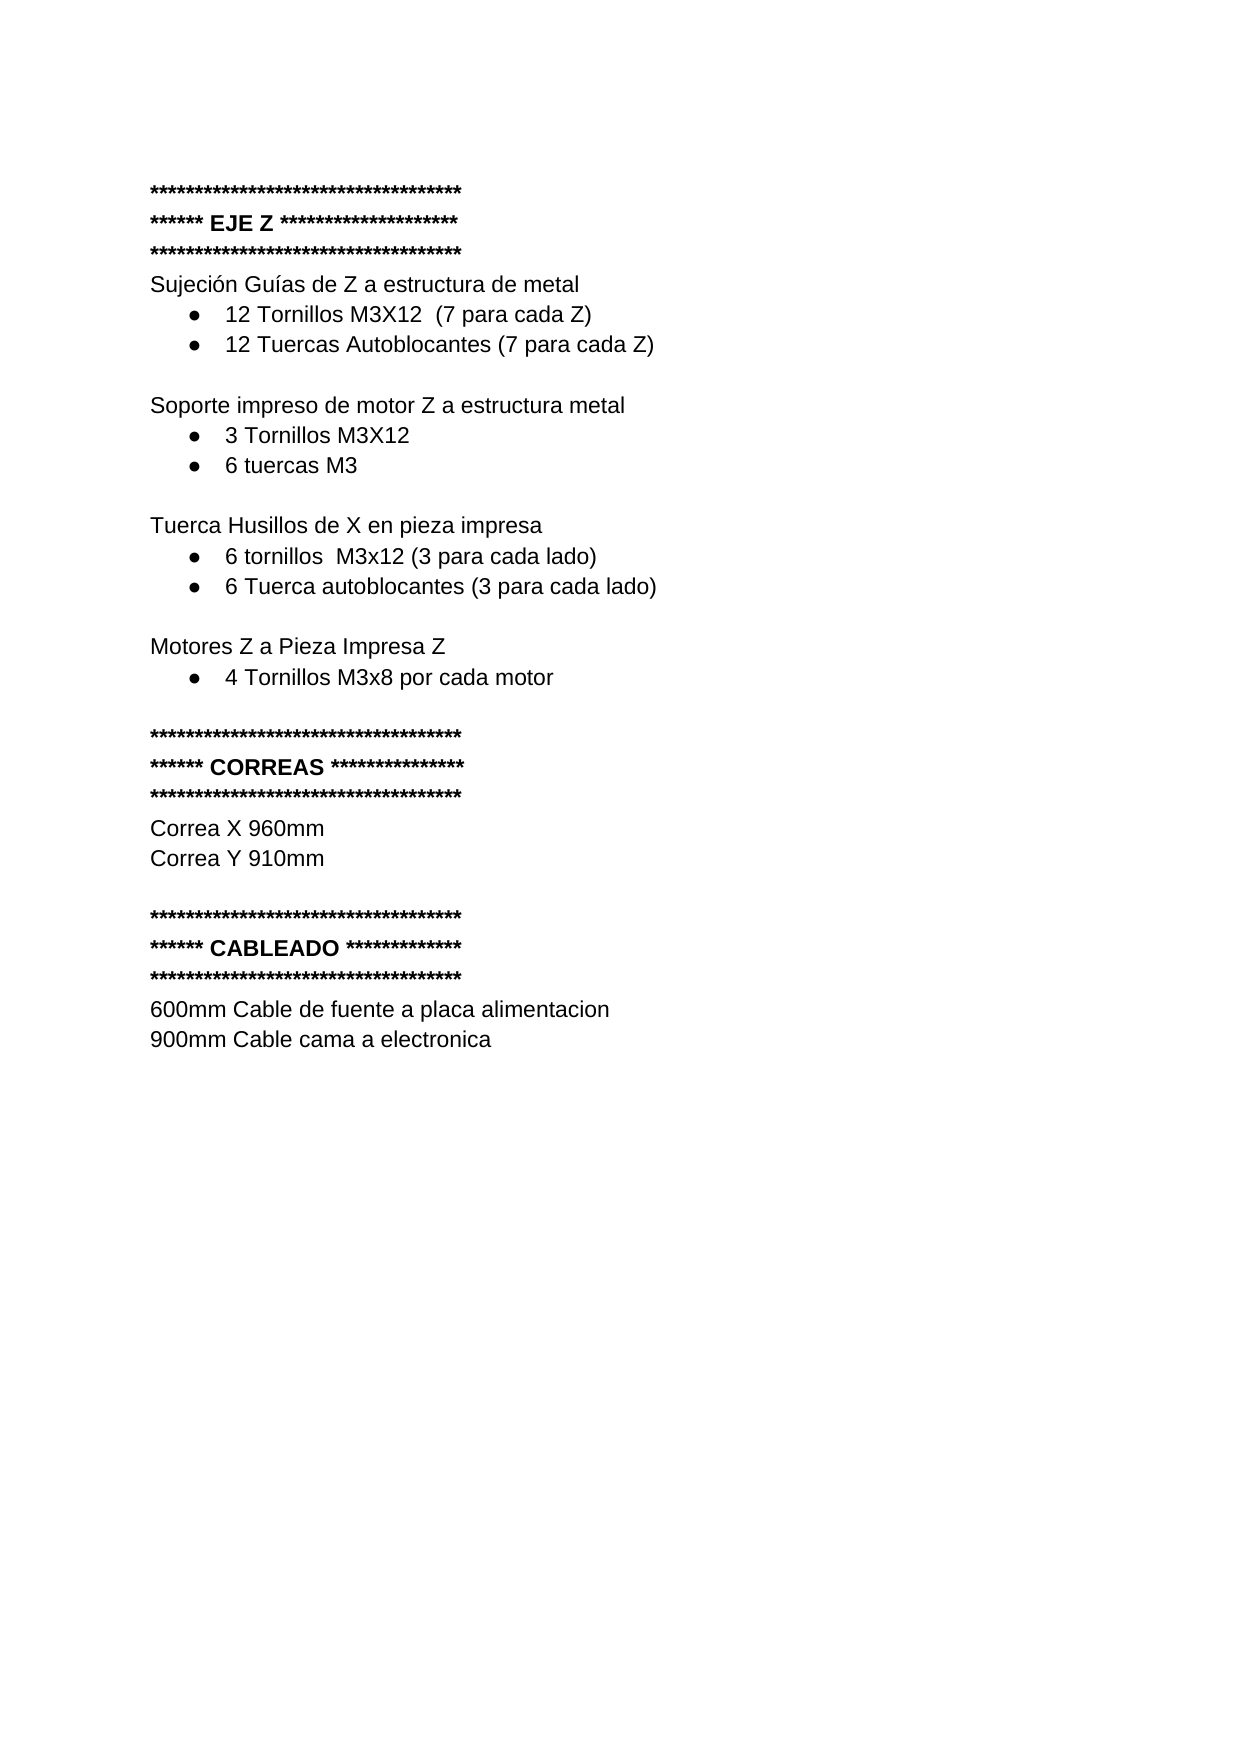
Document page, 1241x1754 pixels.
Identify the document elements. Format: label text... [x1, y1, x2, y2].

list 12 Tornillos M3X12 (7 para cada Z) [187, 301, 1090, 327]
text *********************************** [150, 784, 1090, 811]
text *********************************** [150, 905, 1090, 932]
list 6 tornillos M3x12 (3 para cada lado) [187, 543, 1090, 569]
text Correa X 960mm [150, 814, 1090, 841]
list 3 Tornillos M3X12 [187, 422, 1090, 448]
text *********************************** [150, 241, 1090, 267]
list 6 Tuerca autoblocantes (3 para cada lado) [187, 573, 1090, 599]
text 900mm Cable cama a electronica [150, 1026, 1090, 1052]
text Motores Z a Pieza Impresa Z [150, 633, 1090, 660]
text ****** EJE Z ******************** [150, 210, 1090, 237]
text Sujeción Guías de Z a estructura de metal [150, 271, 1090, 297]
list 6 tuercas M3 [187, 452, 1090, 478]
text *********************************** [150, 966, 1090, 992]
text *********************************** [150, 724, 1090, 750]
list 4 Tornillos M3x8 por cada motor [187, 663, 1090, 690]
list 12 Tuercas Autoblocantes (7 para cada Z) [187, 331, 1090, 358]
text Tuerca Husillos de X en pieza impresa [150, 512, 1090, 539]
text Correa Y 910mm [150, 845, 1090, 871]
text ****** CABLEADO ************* [150, 935, 1090, 962]
text Soporte impreso de motor Z a estructura metal [150, 392, 1090, 418]
text 600mm Cable de fuente a placa alimentacion [150, 996, 1090, 1022]
text *********************************** [150, 180, 1090, 207]
text ****** CORREAS *************** [150, 754, 1090, 781]
